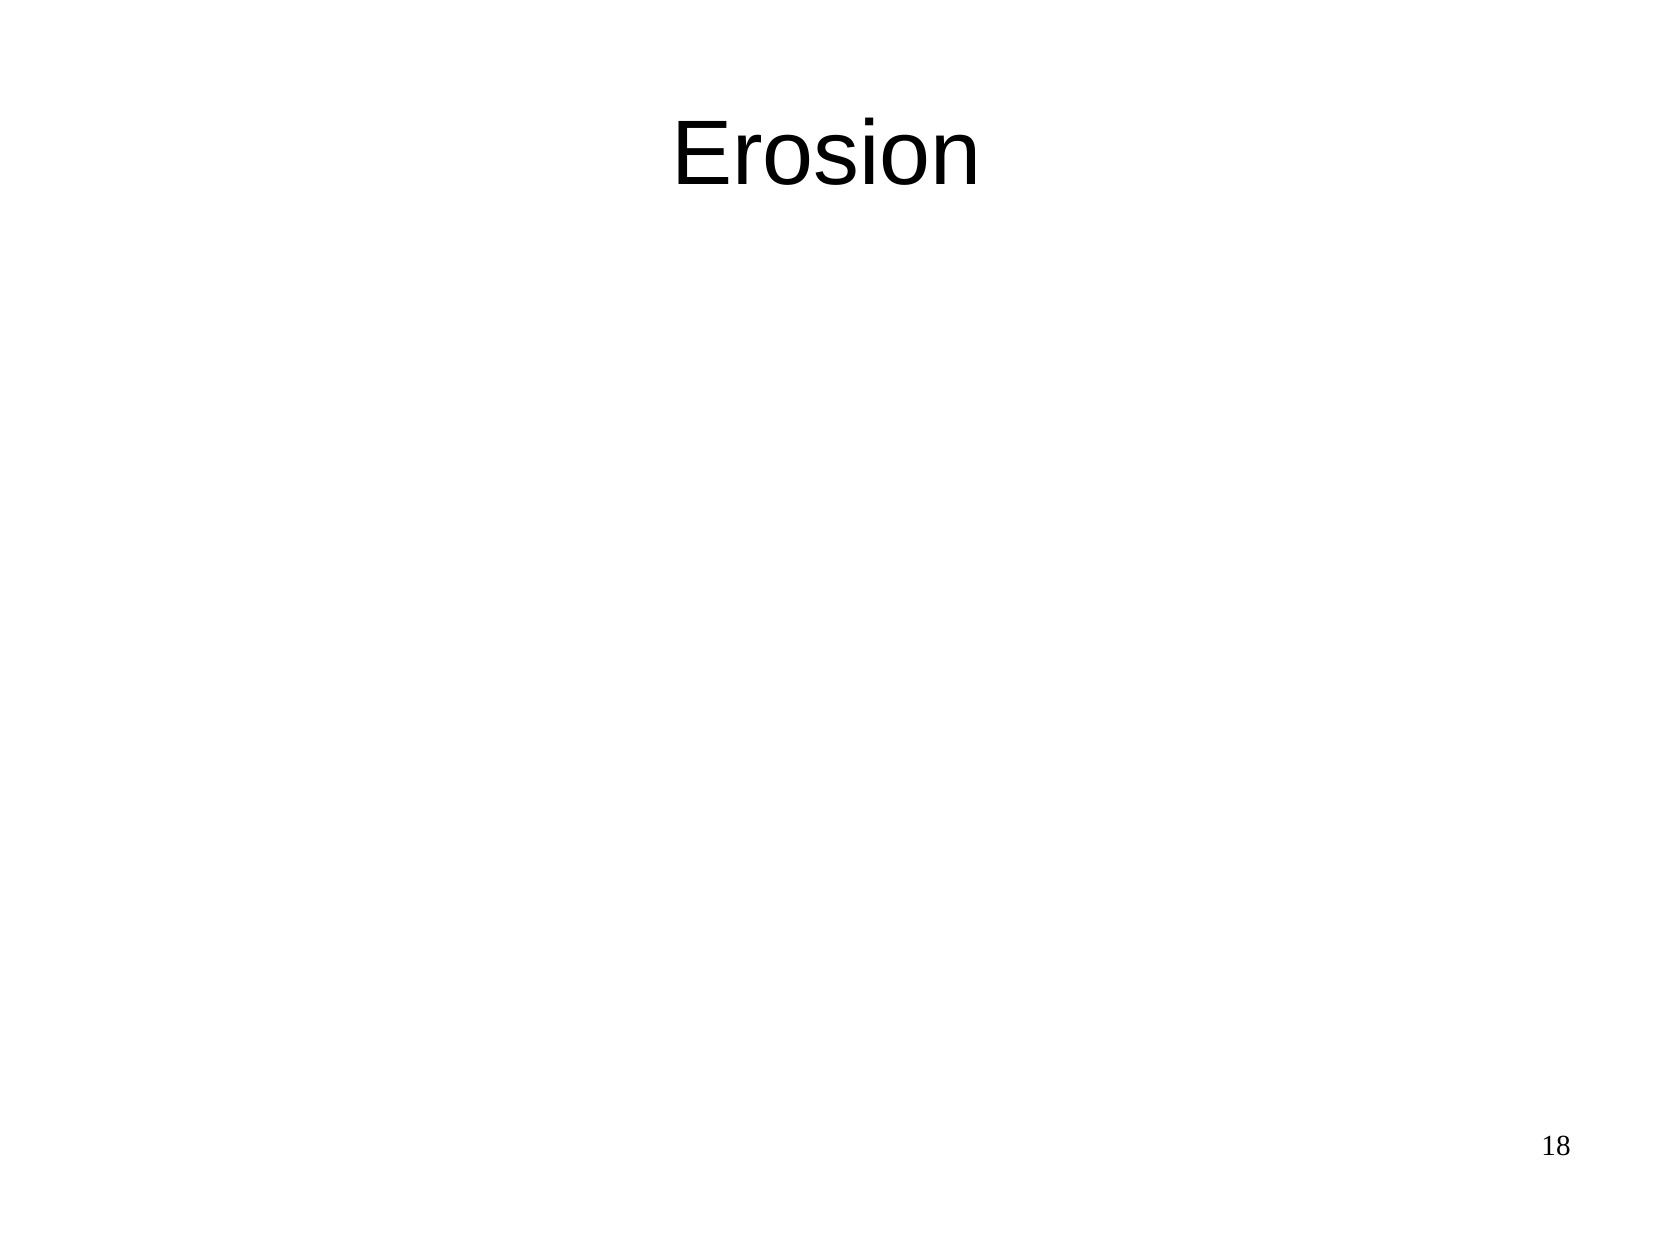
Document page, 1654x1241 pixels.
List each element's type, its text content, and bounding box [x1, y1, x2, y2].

title Erosion [82, 56, 1571, 250]
